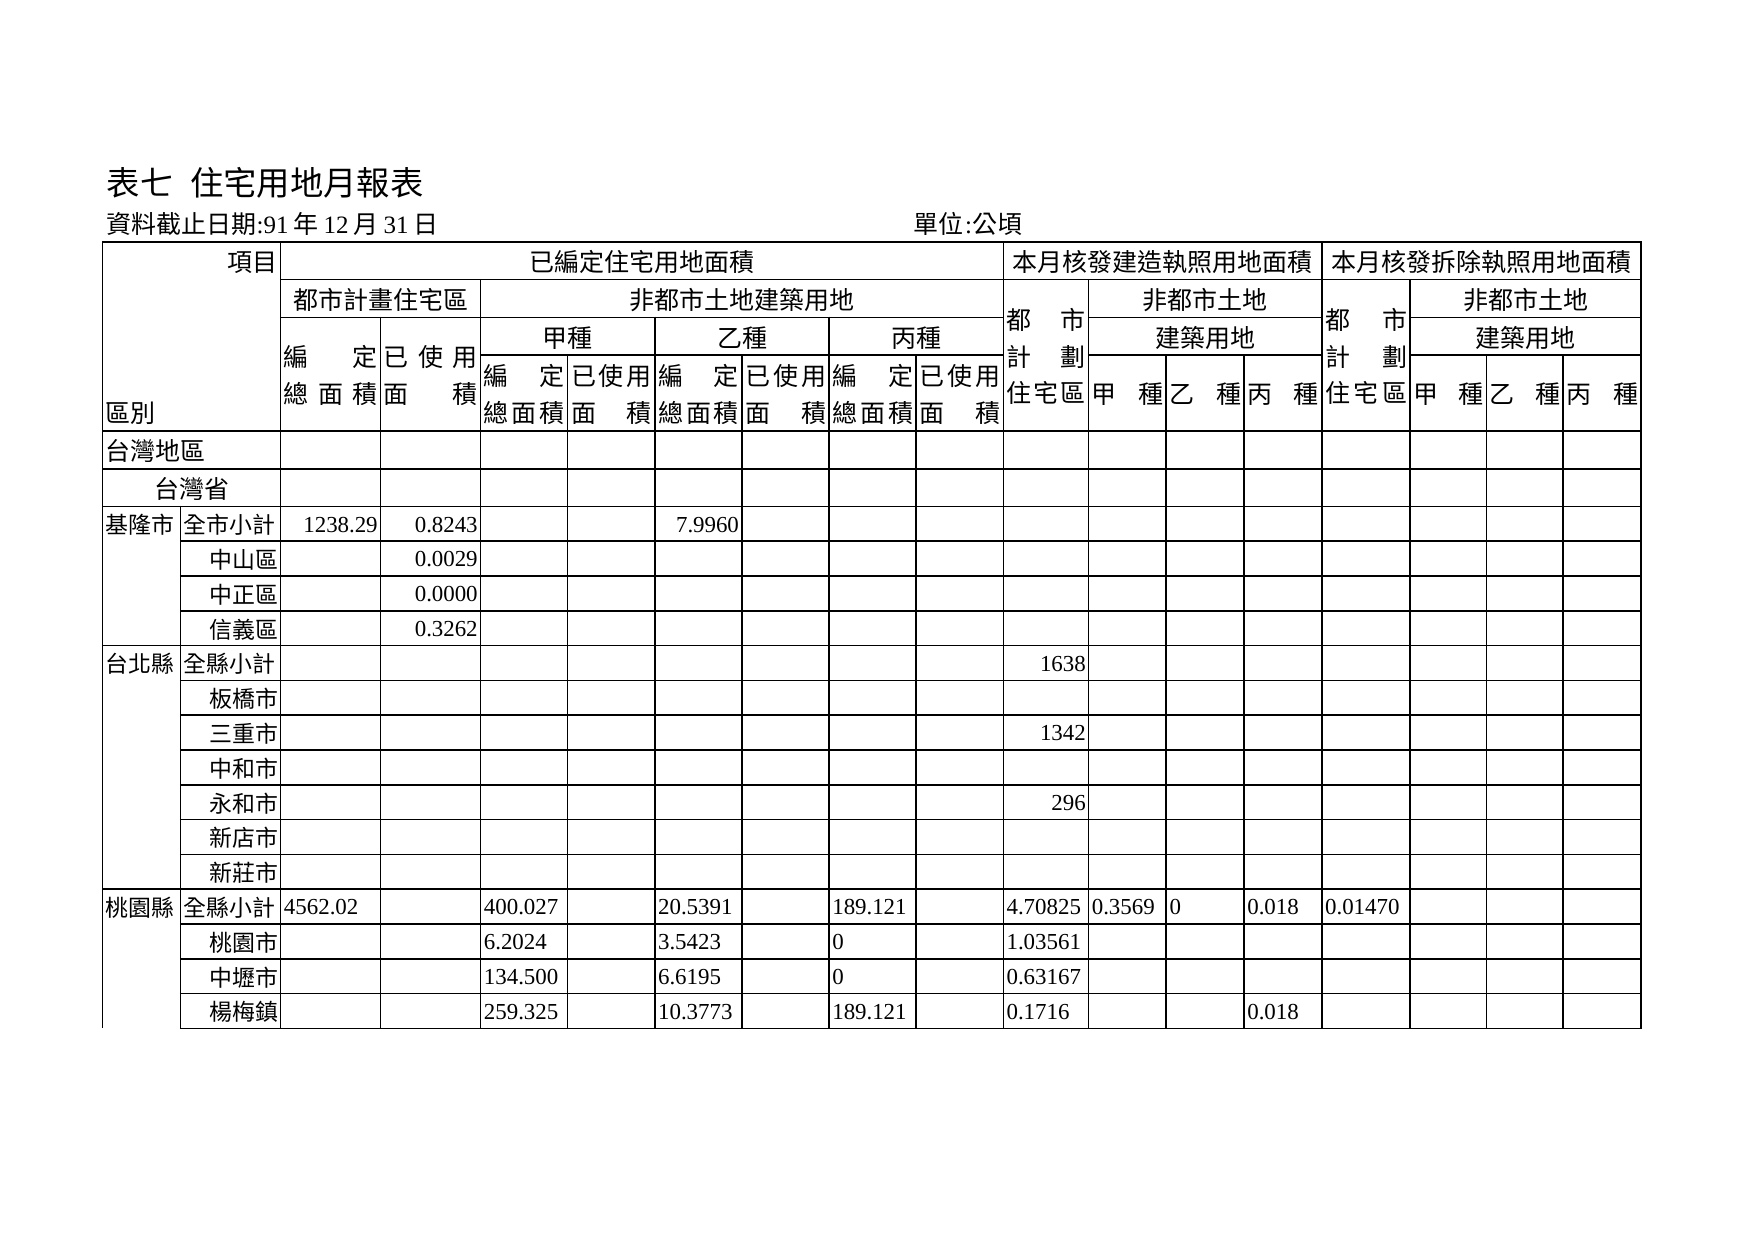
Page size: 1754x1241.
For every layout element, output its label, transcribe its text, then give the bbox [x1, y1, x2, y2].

table_cell [1167, 716, 1243, 749]
table_cell 都市計畫住宅區 [281, 280, 480, 317]
table_cell [568, 612, 654, 645]
table_cell 建築用地 [1089, 318, 1321, 354]
table_cell [568, 470, 654, 506]
table_cell [1487, 994, 1562, 1027]
table_cell [743, 507, 828, 540]
table_cell [830, 820, 915, 853]
table_cell [1089, 855, 1165, 888]
table_cell [196, 317, 280, 354]
table_cell [1167, 646, 1243, 679]
table_cell [568, 820, 654, 853]
table_cell 板橋市 [181, 681, 280, 714]
table_cell [1564, 470, 1640, 506]
table_cell [917, 612, 1003, 645]
table_cell [1089, 612, 1165, 645]
table_cell [1004, 507, 1088, 540]
table_cell [1004, 855, 1088, 888]
table_cell [1245, 612, 1321, 645]
table_cell 面積 [917, 392, 1003, 430]
table_cell [381, 681, 480, 714]
table_cell 甲種 [481, 318, 654, 354]
table_cell [917, 994, 1003, 1027]
table_cell [1411, 507, 1486, 540]
table_cell 乙種 [1487, 356, 1562, 430]
table_cell 總面積 [830, 392, 915, 430]
table_cell [656, 786, 741, 819]
table_cell [830, 646, 915, 679]
table_cell [1167, 681, 1243, 714]
table_cell [917, 716, 1003, 749]
table_cell 三重市 [181, 716, 280, 749]
table_cell [656, 855, 741, 888]
table_cell [917, 786, 1003, 819]
table_cell [656, 470, 741, 506]
table_cell [1323, 681, 1409, 714]
table_cell [568, 577, 654, 610]
table_cell [1323, 925, 1409, 958]
table_cell [1167, 542, 1243, 575]
table_cell [1245, 716, 1321, 749]
table_cell [103, 317, 196, 354]
table_cell [1004, 612, 1088, 645]
table_cell [1411, 577, 1486, 610]
table_cell [1323, 432, 1409, 468]
table_cell 0.0029 [381, 542, 480, 575]
table_cell [568, 890, 654, 923]
table_cell [743, 786, 828, 819]
table_cell 信義區 [181, 612, 280, 645]
table_cell 1238.29 [281, 507, 380, 540]
table_cell [743, 994, 828, 1027]
table_cell [1089, 786, 1165, 819]
table_cell [1004, 577, 1088, 610]
table_cell 編定 [656, 356, 741, 392]
table_cell [1004, 542, 1088, 575]
table_cell [1089, 681, 1165, 714]
table_cell [1167, 751, 1243, 784]
table_cell [1245, 855, 1321, 888]
table_cell [481, 820, 567, 853]
table_cell [656, 542, 741, 575]
table_cell [568, 681, 654, 714]
table_cell [1323, 507, 1409, 540]
table_cell [1564, 820, 1640, 853]
table_cell [103, 279, 196, 317]
table_cell [1411, 612, 1486, 645]
table_cell [1564, 507, 1640, 540]
table_cell [1245, 925, 1321, 958]
table_cell [481, 577, 567, 610]
table_cell 已使用 [743, 356, 828, 392]
table_cell 台灣地區 [103, 432, 280, 468]
table_cell 3.5423 [656, 925, 741, 958]
table_cell [1487, 855, 1562, 888]
table_cell [281, 542, 380, 575]
table_cell [381, 925, 480, 958]
table_header [103, 243, 196, 279]
table_cell [743, 470, 828, 506]
table_cell [568, 960, 654, 993]
table_cell [1411, 994, 1486, 1027]
table_cell 0.018 [1245, 994, 1321, 1027]
table_cell [743, 681, 828, 714]
table_cell [917, 470, 1003, 506]
table_cell [830, 612, 915, 645]
table_cell [743, 751, 828, 784]
table_cell [1167, 612, 1243, 645]
table_cell [568, 786, 654, 819]
table_cell [1564, 751, 1640, 784]
table_cell [481, 470, 567, 506]
table_cell [1245, 960, 1321, 993]
table_cell 259.325 [481, 994, 567, 1027]
table_cell 丙種 [1245, 356, 1321, 430]
table_cell [1089, 432, 1165, 468]
table_cell 1638 [1004, 646, 1088, 679]
table_cell [1167, 432, 1243, 468]
table_cell 新莊市 [181, 855, 280, 888]
table_cell [381, 432, 480, 468]
table_cell 0.01470 [1323, 890, 1409, 923]
table_cell [1487, 432, 1562, 468]
table_cell 總面積 [481, 392, 567, 430]
table_cell [1564, 646, 1640, 679]
table_cell [1089, 470, 1165, 506]
table_cell [281, 646, 380, 679]
table_cell [1487, 542, 1562, 575]
table_cell [281, 612, 380, 645]
table_cell 基隆市 [103, 507, 180, 645]
table_cell 新店市 [181, 820, 280, 853]
table_cell 中正區 [181, 577, 280, 610]
table_cell [743, 890, 828, 923]
table_cell [656, 820, 741, 853]
table_cell [656, 432, 741, 468]
table_cell [381, 994, 480, 1027]
table_cell [1004, 470, 1088, 506]
table_cell [1564, 681, 1640, 714]
table_cell [743, 820, 828, 853]
table_cell [1089, 960, 1165, 993]
table_cell [1167, 786, 1243, 819]
table_cell [1323, 855, 1409, 888]
table_cell [381, 820, 480, 853]
table_cell [196, 354, 280, 392]
table_cell [281, 751, 380, 784]
table_cell 非都市土地 [1411, 280, 1640, 317]
table_cell [1411, 890, 1486, 923]
table_cell [743, 432, 828, 468]
table_cell [1487, 751, 1562, 784]
table_cell [1411, 716, 1486, 749]
table_cell [1411, 681, 1486, 714]
table_cell 0 [830, 960, 915, 993]
table_cell [568, 432, 654, 468]
table_cell [830, 716, 915, 749]
table_cell [1004, 820, 1088, 853]
table_cell 甲種 [1089, 356, 1165, 430]
table_cell [1323, 994, 1409, 1027]
table_cell [481, 507, 567, 540]
table_cell [656, 751, 741, 784]
table_cell [743, 925, 828, 958]
table_cell [830, 432, 915, 468]
table_cell [743, 612, 828, 645]
table_cell [917, 925, 1003, 958]
table_cell [568, 751, 654, 784]
text 資料截止日期:91年12月31日 單位:公頃 [106, 205, 1648, 241]
table_cell [1245, 786, 1321, 819]
table_cell [1167, 577, 1243, 610]
table_cell [743, 542, 828, 575]
table_cell [1564, 960, 1640, 993]
table_cell 桃園市 [181, 925, 280, 958]
table_cell [1167, 470, 1243, 506]
table_cell 20.5391 [656, 890, 741, 923]
table_cell [1245, 577, 1321, 610]
table_cell [917, 960, 1003, 993]
table_cell [281, 681, 380, 714]
table_cell 乙種 [656, 318, 828, 354]
table_cell 10.3773 [656, 994, 741, 1027]
table_cell [830, 681, 915, 714]
table_cell 4562.02 [281, 890, 380, 923]
table_cell [1245, 681, 1321, 714]
table_cell [1487, 470, 1562, 506]
table_cell [1411, 820, 1486, 853]
table_cell 總面積 [656, 392, 741, 430]
table_cell 400.027 [481, 890, 567, 923]
table_cell [1564, 716, 1640, 749]
table_cell [1487, 960, 1562, 993]
table_cell [1089, 646, 1165, 679]
table_cell [1323, 646, 1409, 679]
table_cell 全市小計 [181, 507, 280, 540]
table_cell [281, 820, 380, 853]
table_cell 台北縣 [103, 646, 180, 888]
table_cell [917, 890, 1003, 923]
table_cell [1089, 820, 1165, 853]
table_cell [743, 716, 828, 749]
table_cell [1245, 470, 1321, 506]
table_cell 中壢市 [181, 960, 280, 993]
table_cell [743, 855, 828, 888]
table_cell [1564, 786, 1640, 819]
table_cell [743, 577, 828, 610]
table_cell [481, 786, 567, 819]
table_cell 都市 計劃 住宅區 [1323, 280, 1409, 430]
table_cell 建築用地 [1411, 318, 1640, 354]
table_cell [656, 681, 741, 714]
table_cell 0.3569 [1089, 890, 1165, 923]
table_cell 都市 計劃 住宅區 [1004, 280, 1088, 430]
table_cell [1323, 716, 1409, 749]
table_cell [917, 751, 1003, 784]
table_cell [1323, 820, 1409, 853]
table_cell 189.121 [830, 994, 915, 1027]
table_cell [1564, 542, 1640, 575]
table_cell [1245, 751, 1321, 784]
table_cell [1487, 646, 1562, 679]
table_cell 1.03561 [1004, 925, 1088, 958]
table_cell [1564, 994, 1640, 1027]
table_cell [1167, 960, 1243, 993]
table_cell [1089, 577, 1165, 610]
table_cell 189.121 [830, 890, 915, 923]
table_cell 中和市 [181, 751, 280, 784]
table_cell [1167, 820, 1243, 853]
table_cell [1564, 612, 1640, 645]
table_cell 楊梅鎮 [181, 994, 280, 1027]
table_cell 丙種 [1564, 356, 1640, 430]
table_cell [481, 855, 567, 888]
table_cell [1167, 925, 1243, 958]
table_cell [381, 470, 480, 506]
table_cell [281, 577, 380, 610]
table_cell [1245, 542, 1321, 575]
table_cell [381, 716, 480, 749]
table_cell [1411, 542, 1486, 575]
table_cell 編定 總面積 [281, 318, 380, 430]
table_cell [568, 507, 654, 540]
table_cell [1245, 432, 1321, 468]
table_cell [381, 646, 480, 679]
table_cell [281, 786, 380, 819]
table_cell [656, 612, 741, 645]
table_cell [1564, 925, 1640, 958]
table_cell [481, 681, 567, 714]
table_cell [1411, 960, 1486, 993]
table_cell [281, 925, 380, 958]
table_cell [917, 855, 1003, 888]
table_cell [1411, 646, 1486, 679]
text 表七 住宅用地月報表 [106, 156, 1648, 205]
table_cell [1564, 577, 1640, 610]
table_cell [1004, 751, 1088, 784]
table_cell 0.63167 [1004, 960, 1088, 993]
table_cell [1245, 646, 1321, 679]
table_cell [830, 577, 915, 610]
table_cell [1089, 994, 1165, 1027]
table_cell [1004, 681, 1088, 714]
table_cell 0 [1167, 890, 1243, 923]
table_cell [381, 855, 480, 888]
table_cell [1411, 751, 1486, 784]
table_cell [196, 392, 280, 430]
table_cell [481, 542, 567, 575]
table_cell 乙種 [1167, 356, 1243, 430]
table_cell [917, 681, 1003, 714]
table_cell [1167, 507, 1243, 540]
table_cell [281, 960, 380, 993]
table_cell 4.70825 [1004, 890, 1088, 923]
table_cell 0.0000 [381, 577, 480, 610]
table_cell 0.1716 [1004, 994, 1088, 1027]
table_cell [917, 577, 1003, 610]
table_cell [1411, 470, 1486, 506]
table_cell [917, 432, 1003, 468]
table_cell 7.9960 [656, 507, 741, 540]
table_cell 已使用 面積 [381, 318, 480, 430]
table_cell [917, 646, 1003, 679]
table_cell [1487, 577, 1562, 610]
table_cell 區別 [103, 392, 196, 430]
table_cell 丙種 [830, 318, 1003, 354]
table_cell [281, 716, 380, 749]
table_cell [1089, 925, 1165, 958]
table_cell 已使用 [917, 356, 1003, 392]
table_cell [481, 612, 567, 645]
table_cell 非都市土地建築用地 [481, 280, 1003, 317]
table_cell [281, 470, 380, 506]
table_cell [381, 960, 480, 993]
table_cell [1487, 890, 1562, 923]
table_cell [568, 542, 654, 575]
table_cell [481, 751, 567, 784]
table_cell [281, 855, 380, 888]
table_cell [830, 786, 915, 819]
table_cell 桃園縣 [103, 890, 180, 1027]
table_cell [1564, 855, 1640, 888]
table_cell 永和市 [181, 786, 280, 819]
table_cell [481, 646, 567, 679]
table_cell [1487, 507, 1562, 540]
table_cell [830, 855, 915, 888]
table_cell [1323, 470, 1409, 506]
table_cell 非都市土地 [1089, 280, 1321, 317]
table_cell 編定 [481, 356, 567, 392]
table_cell 6.6195 [656, 960, 741, 993]
table_cell [830, 751, 915, 784]
table_cell [1089, 716, 1165, 749]
table_cell [1323, 786, 1409, 819]
table_cell 面積 [568, 392, 654, 430]
table_cell [568, 925, 654, 958]
table_cell [1487, 681, 1562, 714]
table_cell 0.8243 [381, 507, 480, 540]
table_cell [1487, 716, 1562, 749]
table_cell [103, 354, 196, 392]
table_cell [568, 646, 654, 679]
table_cell [381, 786, 480, 819]
table_cell 全縣小計 [181, 646, 280, 679]
table_cell 全縣小計 [181, 890, 280, 923]
table_cell [1564, 432, 1640, 468]
table_cell [281, 432, 380, 468]
table_cell [381, 890, 480, 923]
table_cell [1089, 542, 1165, 575]
table_cell [196, 279, 280, 317]
table_cell [917, 820, 1003, 853]
table_cell 6.2024 [481, 925, 567, 958]
table_cell [1167, 855, 1243, 888]
table_header 項目 [196, 243, 280, 279]
table_cell [743, 646, 828, 679]
table_cell 編定 [830, 356, 915, 392]
table_cell [917, 542, 1003, 575]
table_cell 134.500 [481, 960, 567, 993]
table_header 已編定住宅用地面積 [281, 243, 1003, 279]
table_cell [1487, 820, 1562, 853]
table_cell 面積 [743, 392, 828, 430]
table_cell [830, 507, 915, 540]
table_cell 296 [1004, 786, 1088, 819]
table_header 本月核發建造執照用地面積 [1004, 243, 1321, 279]
table_cell 中山區 [181, 542, 280, 575]
table_cell 0 [830, 925, 915, 958]
table_cell [381, 751, 480, 784]
table_cell [481, 716, 567, 749]
table_cell [1487, 925, 1562, 958]
table_cell 0.018 [1245, 890, 1321, 923]
table_cell 0.3262 [381, 612, 480, 645]
table_cell [1411, 432, 1486, 468]
table_cell [1323, 542, 1409, 575]
table_cell 台灣省 [103, 470, 280, 506]
table_cell [568, 994, 654, 1027]
table_cell [1323, 612, 1409, 645]
table_cell [656, 646, 741, 679]
table_cell [656, 577, 741, 610]
table_cell [281, 994, 380, 1027]
table_header 本月核發拆除執照用地面積 [1323, 243, 1640, 279]
table_cell [830, 542, 915, 575]
table_cell [1004, 432, 1088, 468]
table_cell [568, 716, 654, 749]
table_cell [1564, 890, 1640, 923]
table_cell [1089, 751, 1165, 784]
table_cell [917, 507, 1003, 540]
table_cell [568, 855, 654, 888]
table_cell [1487, 786, 1562, 819]
table_cell [1411, 925, 1486, 958]
table_cell [743, 960, 828, 993]
table_cell [1411, 786, 1486, 819]
table_cell [1245, 820, 1321, 853]
table_cell [1167, 994, 1243, 1027]
table_cell 1342 [1004, 716, 1088, 749]
table_cell [1411, 855, 1486, 888]
table_cell [1245, 507, 1321, 540]
table_cell [1487, 612, 1562, 645]
table_cell 甲種 [1411, 356, 1486, 430]
table_cell [656, 716, 741, 749]
table_cell [1323, 751, 1409, 784]
table_cell [481, 432, 567, 468]
table_cell [1089, 507, 1165, 540]
table_cell [830, 470, 915, 506]
table_cell 已使用 [568, 356, 654, 392]
table_cell [1323, 960, 1409, 993]
table_cell [1323, 577, 1409, 610]
